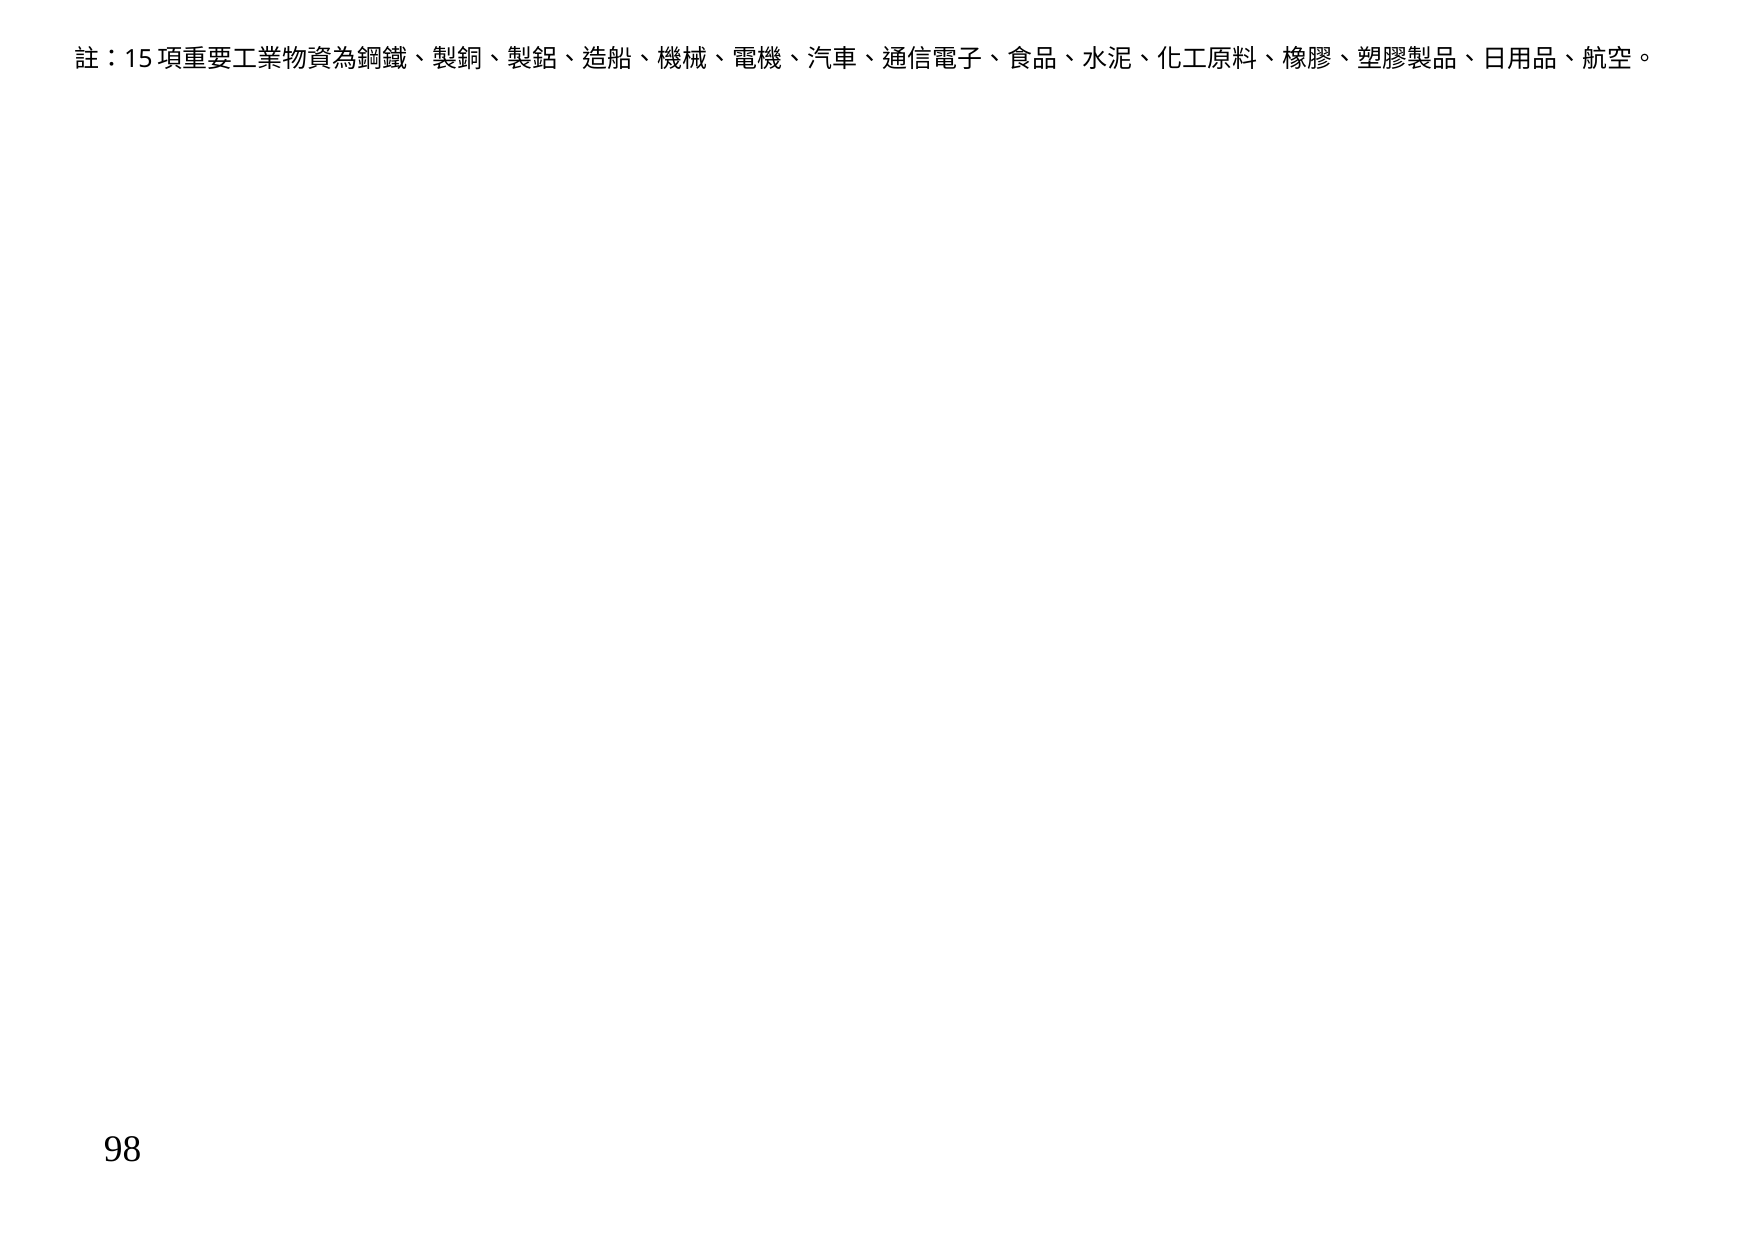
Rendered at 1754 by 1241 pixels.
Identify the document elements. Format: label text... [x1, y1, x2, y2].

text 註：15項重要工業物資為鋼鐵、製銅、製鋁、造船、機械、電機、汽車、通信電子、食品、水泥、化工原料、橡膠、塑膠製品、日用品、航空。 [74, 38, 1731, 76]
